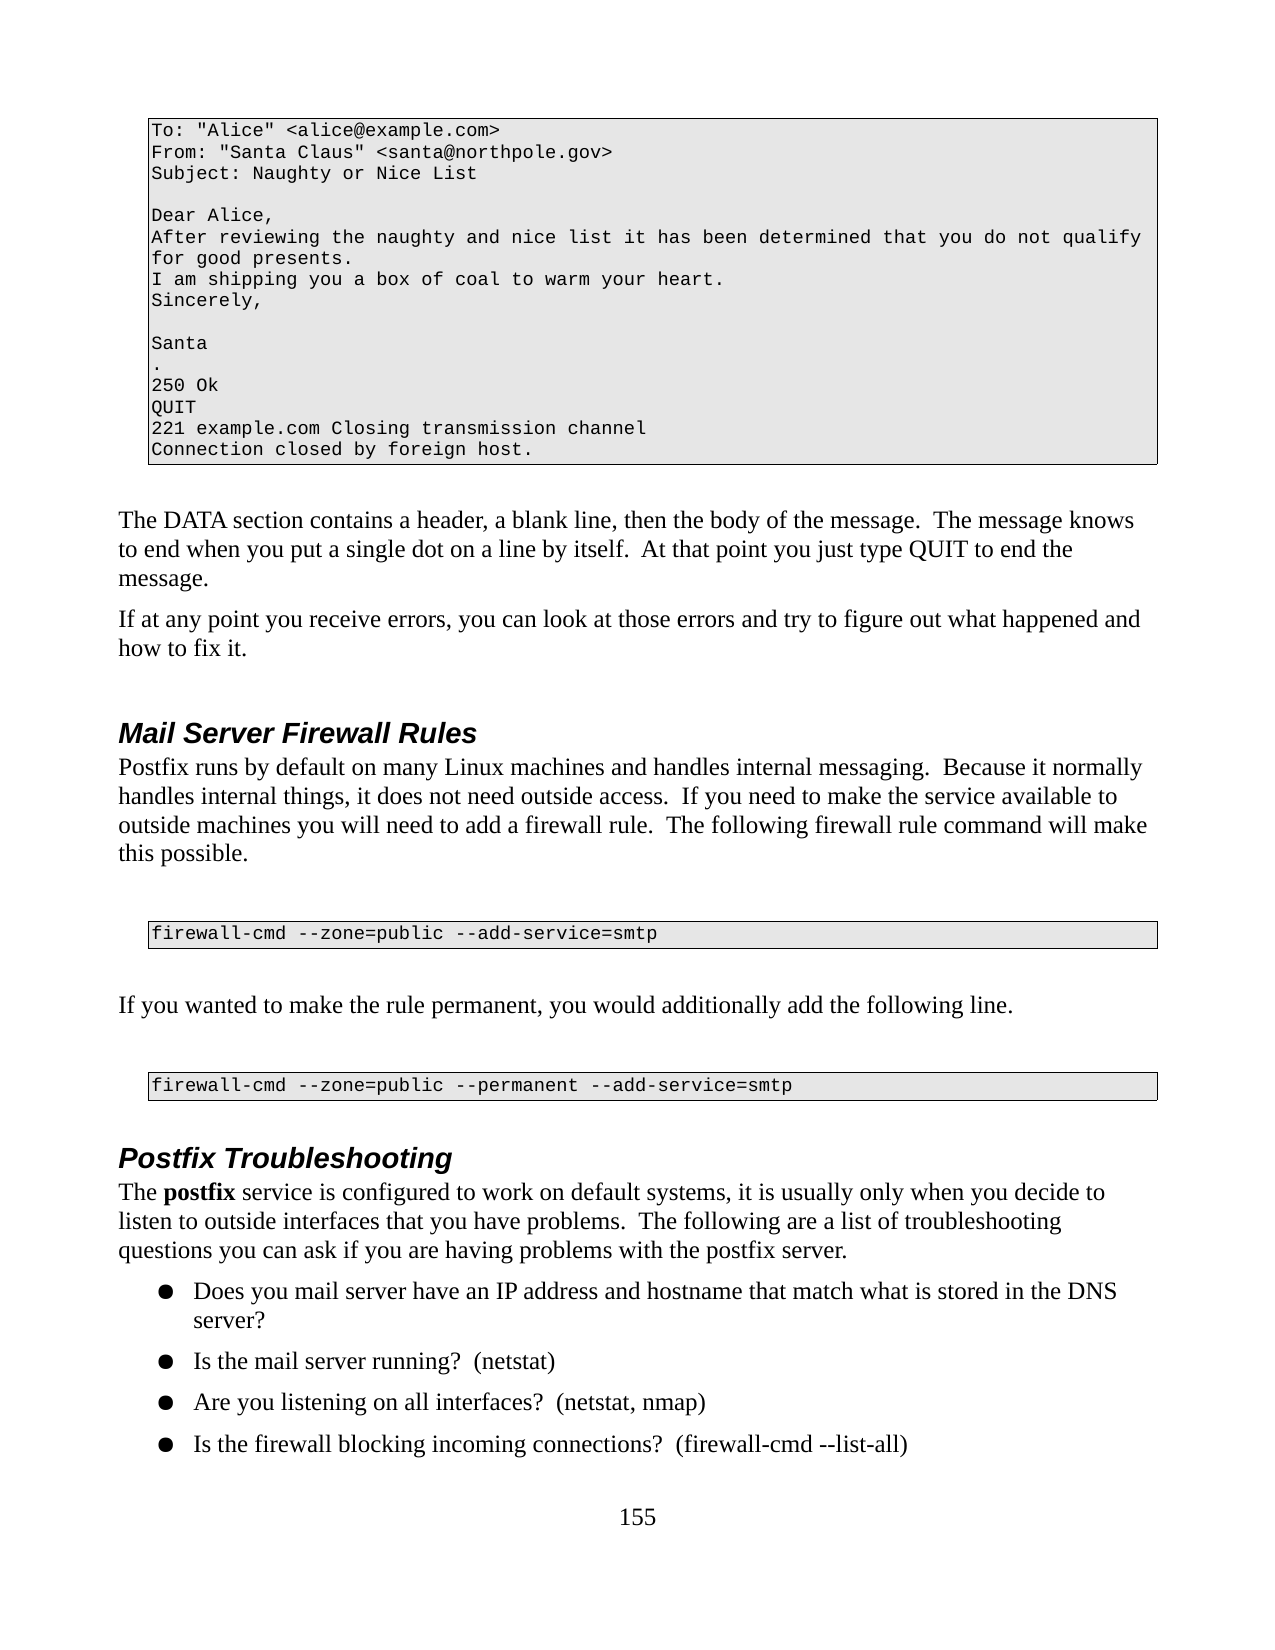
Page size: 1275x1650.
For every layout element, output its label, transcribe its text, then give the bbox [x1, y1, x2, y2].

text If at any point you receive errors, you can look at those errors and try to figure out what happened and how to fix it. [118, 604, 1157, 662]
text After reviewing the naughty and nice list it has been determined that you do not qualify for good presents. [149, 224, 1157, 267]
text I am shipping you a box of coal to warm your heart. [149, 267, 1157, 288]
list Does you mail server have an IP address and hostname that match what is stored in the DNS server? [156, 1276, 1157, 1334]
subtitle Mail Server Firewall Rules [118, 716, 1157, 749]
text Santa [149, 331, 1157, 352]
text Postfix runs by default on many Linux machines and handles internal messaging. Because it normally handles internal things, it does not need outside access. If you need to make the service available to outside machines you will need to add a firewall rule. The following firewall rule command will make this possible. [118, 752, 1157, 867]
text Dear Alice, [149, 203, 1157, 224]
list Is the mail server running? (netstat) [156, 1346, 1157, 1375]
text The postfix service is configured to work on default systems, it is usually only when you decide to listen to outside interfaces that you have problems. The following are a list of troubleshooting questions you can ask if you are having problems with the postfix server. [118, 1177, 1157, 1264]
text From: "Santa Claus" <santa@northpole.gov> [149, 139, 1157, 161]
text To: "Alice" <alice@example.com> [149, 119, 1157, 139]
text If you wanted to make the rule permanent, you would additionally add the following line. [118, 990, 1157, 1018]
text QUIT [149, 394, 1157, 416]
text Sincerely, [149, 288, 1157, 309]
text The DATA section contains a header, a blank line, then the body of the message. The message knows to end when you put a single dot on a line by itself. At that point you just type QUIT to end the message. [118, 506, 1157, 592]
list Is the firewall blocking incoming connections? (firewall-cmd --list-all) [156, 1429, 1157, 1457]
text Connection closed by foreign host. [149, 437, 1157, 464]
text 221 example.com Closing transmission channel [149, 416, 1157, 437]
text Subject: Naughty or Nice List [149, 161, 1157, 182]
subtitle Postfix Troubleshooting [118, 1141, 1157, 1174]
text firewall-cmd --zone=public --add-service=smtp [149, 922, 1157, 948]
text 250 Ok [149, 373, 1157, 394]
text . [149, 352, 1157, 373]
text firewall-cmd --zone=public --permanent --add-service=smtp [149, 1073, 1157, 1100]
list Are you listening on all interfaces? (netstat, nmap) [156, 1387, 1157, 1416]
